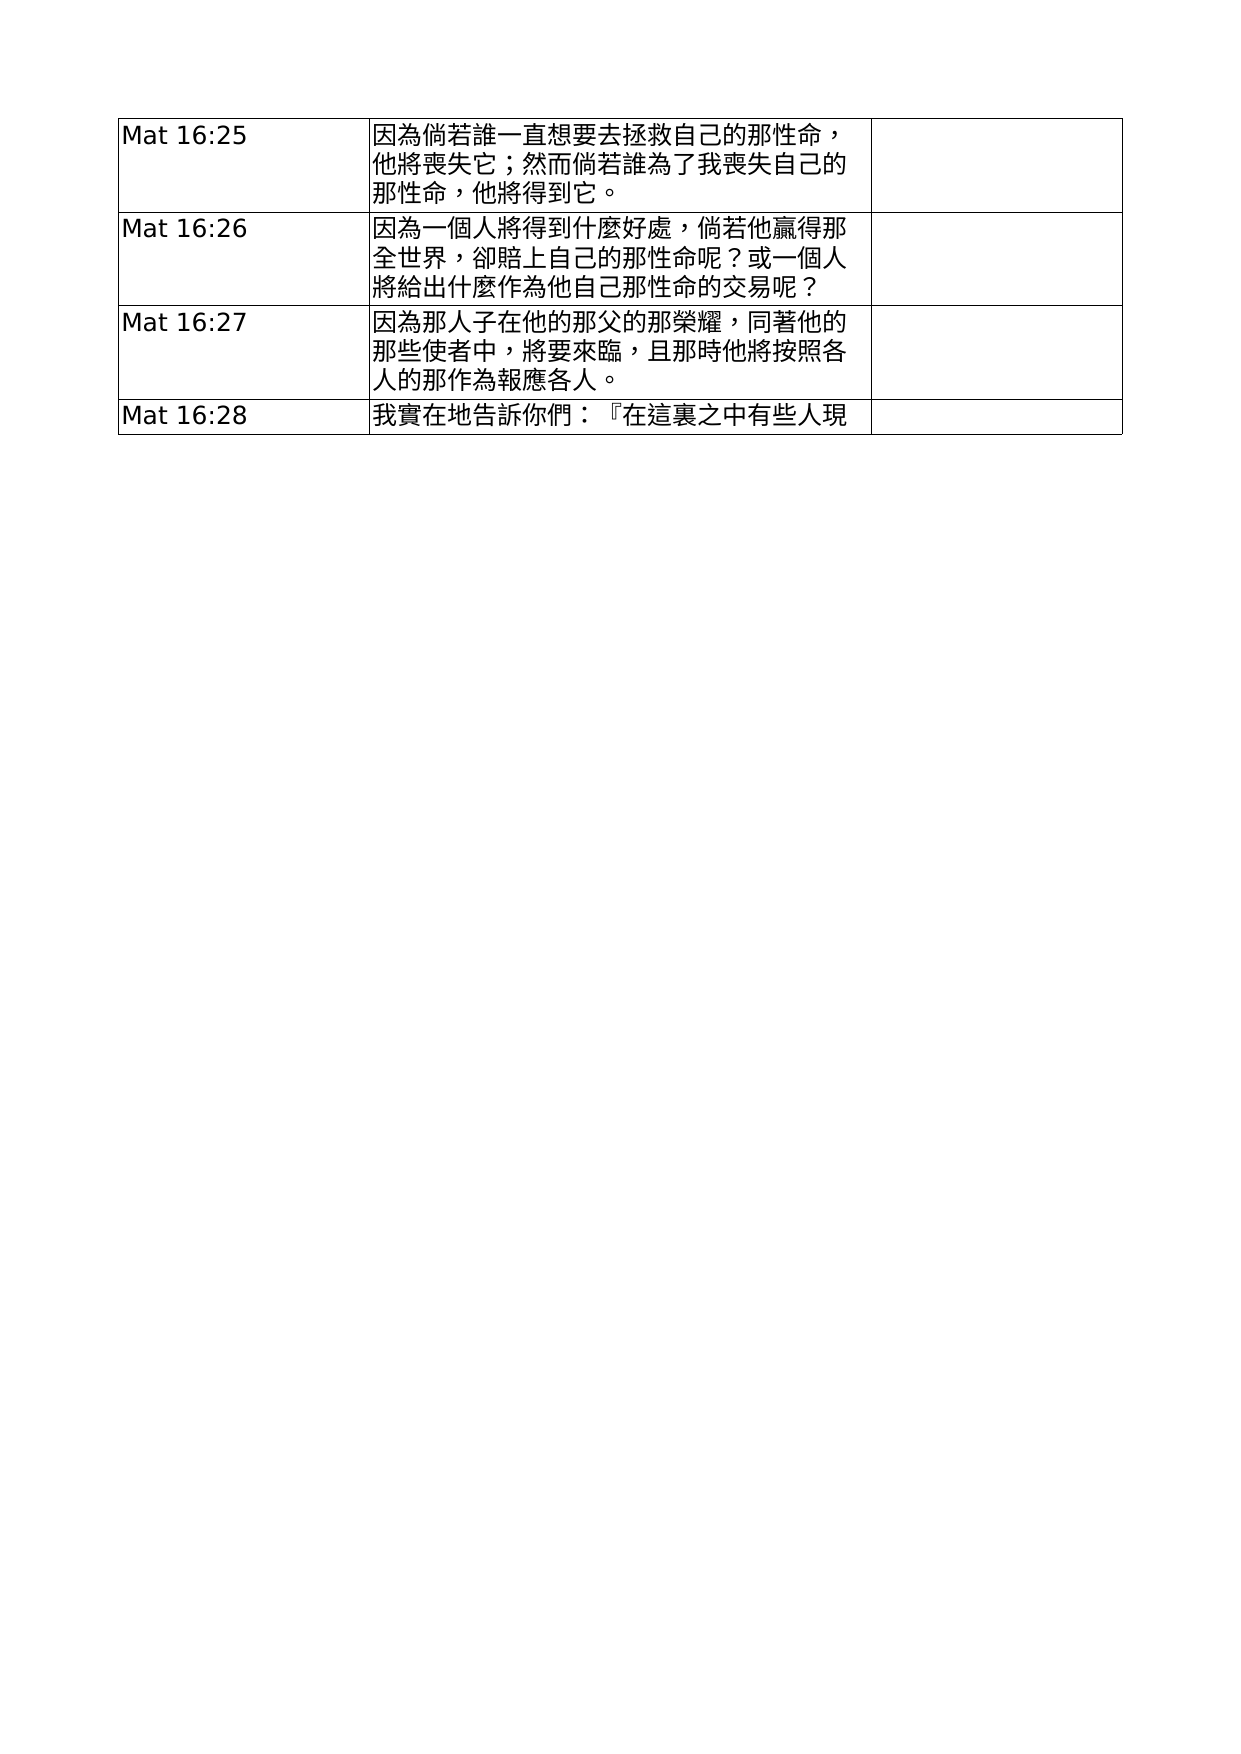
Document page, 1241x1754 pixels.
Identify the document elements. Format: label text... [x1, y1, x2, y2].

table_cell 因為那人子在他的那父的那榮耀，同著他的那些使者中，將要來臨，且那時他將按照各人的那作為報應各人。 [370, 306, 871, 398]
table_cell Mat 16:26 [119, 213, 369, 305]
table_cell Mat 16:28 [119, 400, 369, 433]
table_cell [872, 119, 1122, 212]
table_cell Mat 16:25 [119, 119, 369, 212]
table_cell Mat 16:27 [119, 306, 369, 398]
table_cell 我實在地告訴你們：『在這裏之中有些人現 [370, 400, 871, 433]
table_cell [872, 213, 1122, 305]
table_cell 因為倘若誰一直想要去拯救自己的那性命，他將喪失它；然而倘若誰為了我喪失自己的那性命，他將得到它。 [370, 119, 871, 212]
table_cell 因為一個人將得到什麼好處，倘若他贏得那全世界，卻賠上自己的那性命呢？或一個人將給出什麼作為他自己那性命的交易呢？ [370, 213, 871, 305]
table_cell [872, 400, 1122, 433]
table_cell [872, 306, 1122, 398]
